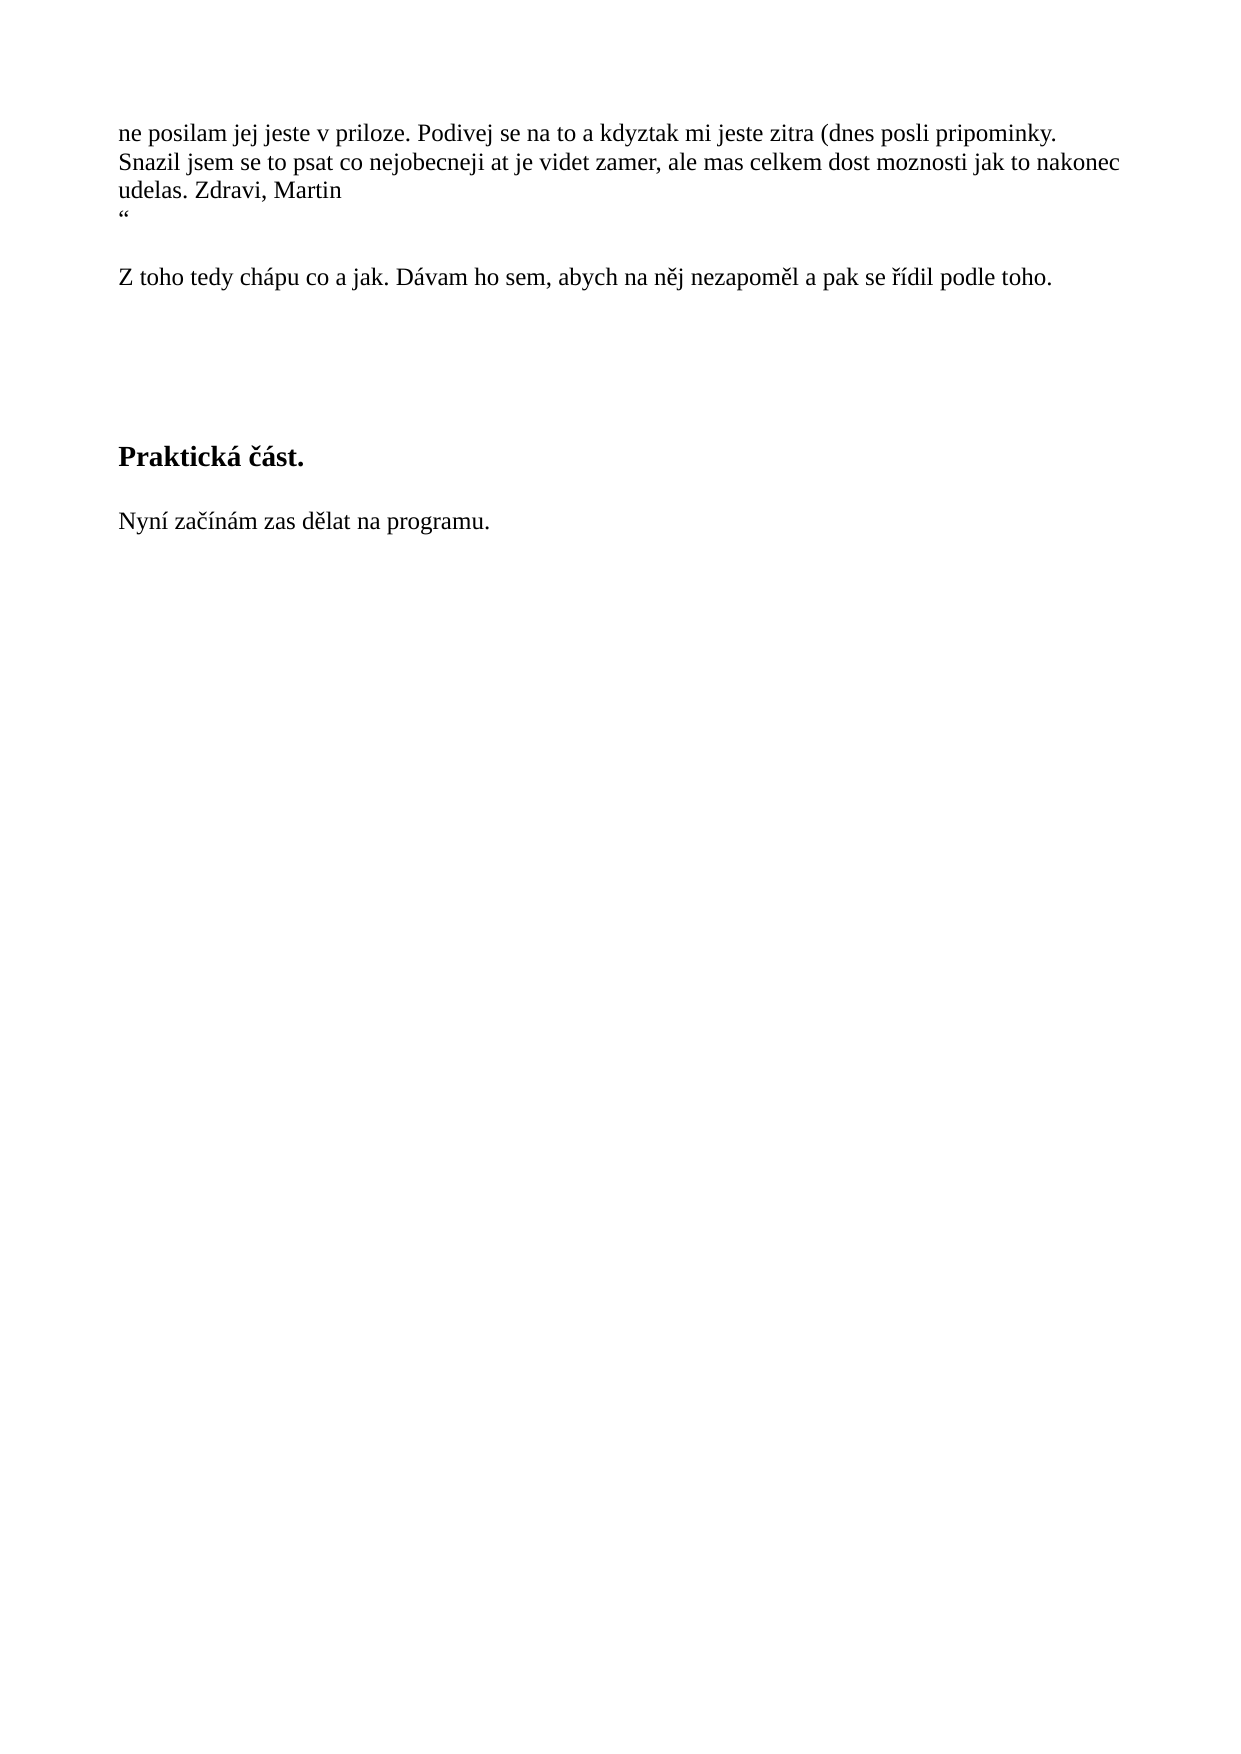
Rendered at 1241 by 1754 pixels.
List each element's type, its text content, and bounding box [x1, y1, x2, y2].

text ne posilam jej jeste v priloze. Podivej se na to a kdyztak mi jeste zitra (dnes posli pripominky. Snazil jsem se to psat co nejobecneji at je videt zamer, ale mas celkem dost moznosti jak to nakonec udelas. Zdravi, Martin [118, 118, 1122, 204]
text Nyní začínám zas dělat na programu. [118, 506, 1122, 535]
text Z toho tedy chápu co a jak. Dávam ho sem, abych na něj nezapoměl a pak se řídil podle toho. [118, 262, 1122, 291]
text Praktická část. [118, 439, 1122, 473]
text “ [118, 204, 1122, 233]
